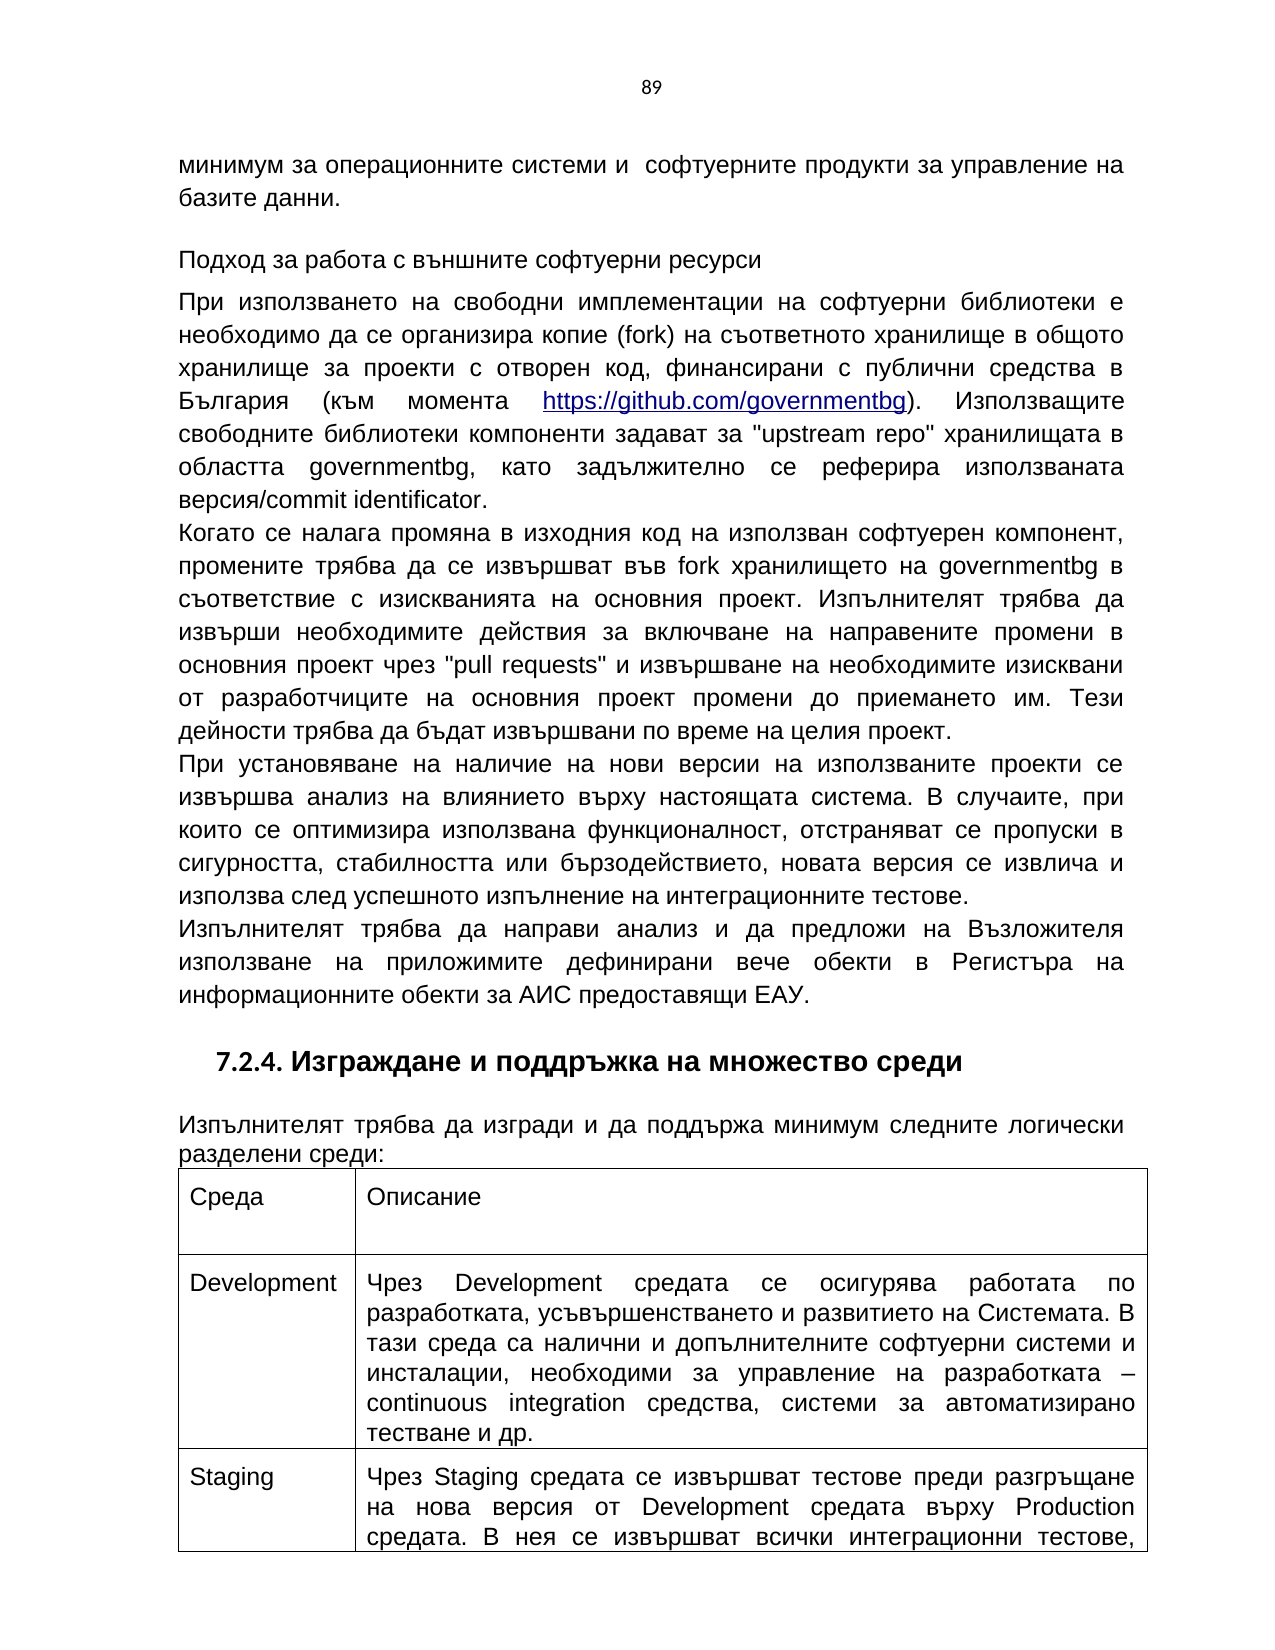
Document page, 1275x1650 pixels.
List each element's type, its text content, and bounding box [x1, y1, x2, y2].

table_cell чрез Development средата се осигурява работата по разработката, усъвършенстването и развитието на Системата. В тази среда са налични и допълнителните софтуерни системи и инсталации, необходими за управление на разработката – continuous integration средства, системи за автоматизирано тестване и др. [356, 1255, 1147, 1448]
table_cell Staging [179, 1449, 355, 1551]
text При използването на свободни имплементации на софтуерни библиотеки е необходимо да се организира копие (fork) на съответното хранилище в общото хранилище за проекти с отворен код, финансирани с публични средства в България (към момента https://github.com/governmentbg). Използващите свободните библиотеки компоненти задават за "upstream repo" хранилищата в областта governmentbg, като задължително се реферира използваната версия/commit identificator. [178, 287, 1125, 513]
table_cell чрез Staging средата се извършват тестове преди разгръщане на нова версия от Development средата върху Production средата. В нея се извършват всички интеграционни тестове, [356, 1449, 1147, 1551]
subtitle Подход за работа с външните софтуерни ресурси [178, 245, 1125, 274]
table_header Описание [356, 1169, 1147, 1254]
table_cell Development [179, 1255, 355, 1448]
subtitle Изграждане и поддръжка на множество среди [216, 1043, 1125, 1079]
subtitle Изпълнителят трябва да изгради и да поддържа минимум следните логически разделени среди: [178, 1110, 1125, 1168]
text Когато се налага промяна в изходния код на използван софтуерен компонент, промените трябва да се извършват във fork хранилището на governmentbg в съответствие с изискванията на основния проект. Изпълнителят трябва да извърши необходимите действия за включване на направените промени в основния проект чрез "pull requests" и извършване на необходимите изисквани от разработчиците на основния проект промени до приемането им. Тези дейности трябва да бъдат извършвани по време на целия проект. [178, 518, 1125, 744]
text минимум за операционните системи и софтуерните продукти за управление на базите данни. [178, 150, 1125, 212]
text При установяване на наличие на нови версии на използваните проекти се извършва анализ на влиянието върху настоящата система. В случаите, при които се оптимизира използвана функционалност, отстраняват се пропуски в сигурността, стабилността или бързодействието, новата версия се извлича и използва след успешното изпълнение на интеграционните тестове. [178, 749, 1125, 910]
text Изпълнителят трябва да направи анализ и да предложи на Възложителя използване на приложимите дефинирани вече обекти в Регистъра на информационните обекти за АИС предоставящи ЕАУ. [178, 914, 1125, 1009]
table_header Среда [179, 1169, 355, 1254]
